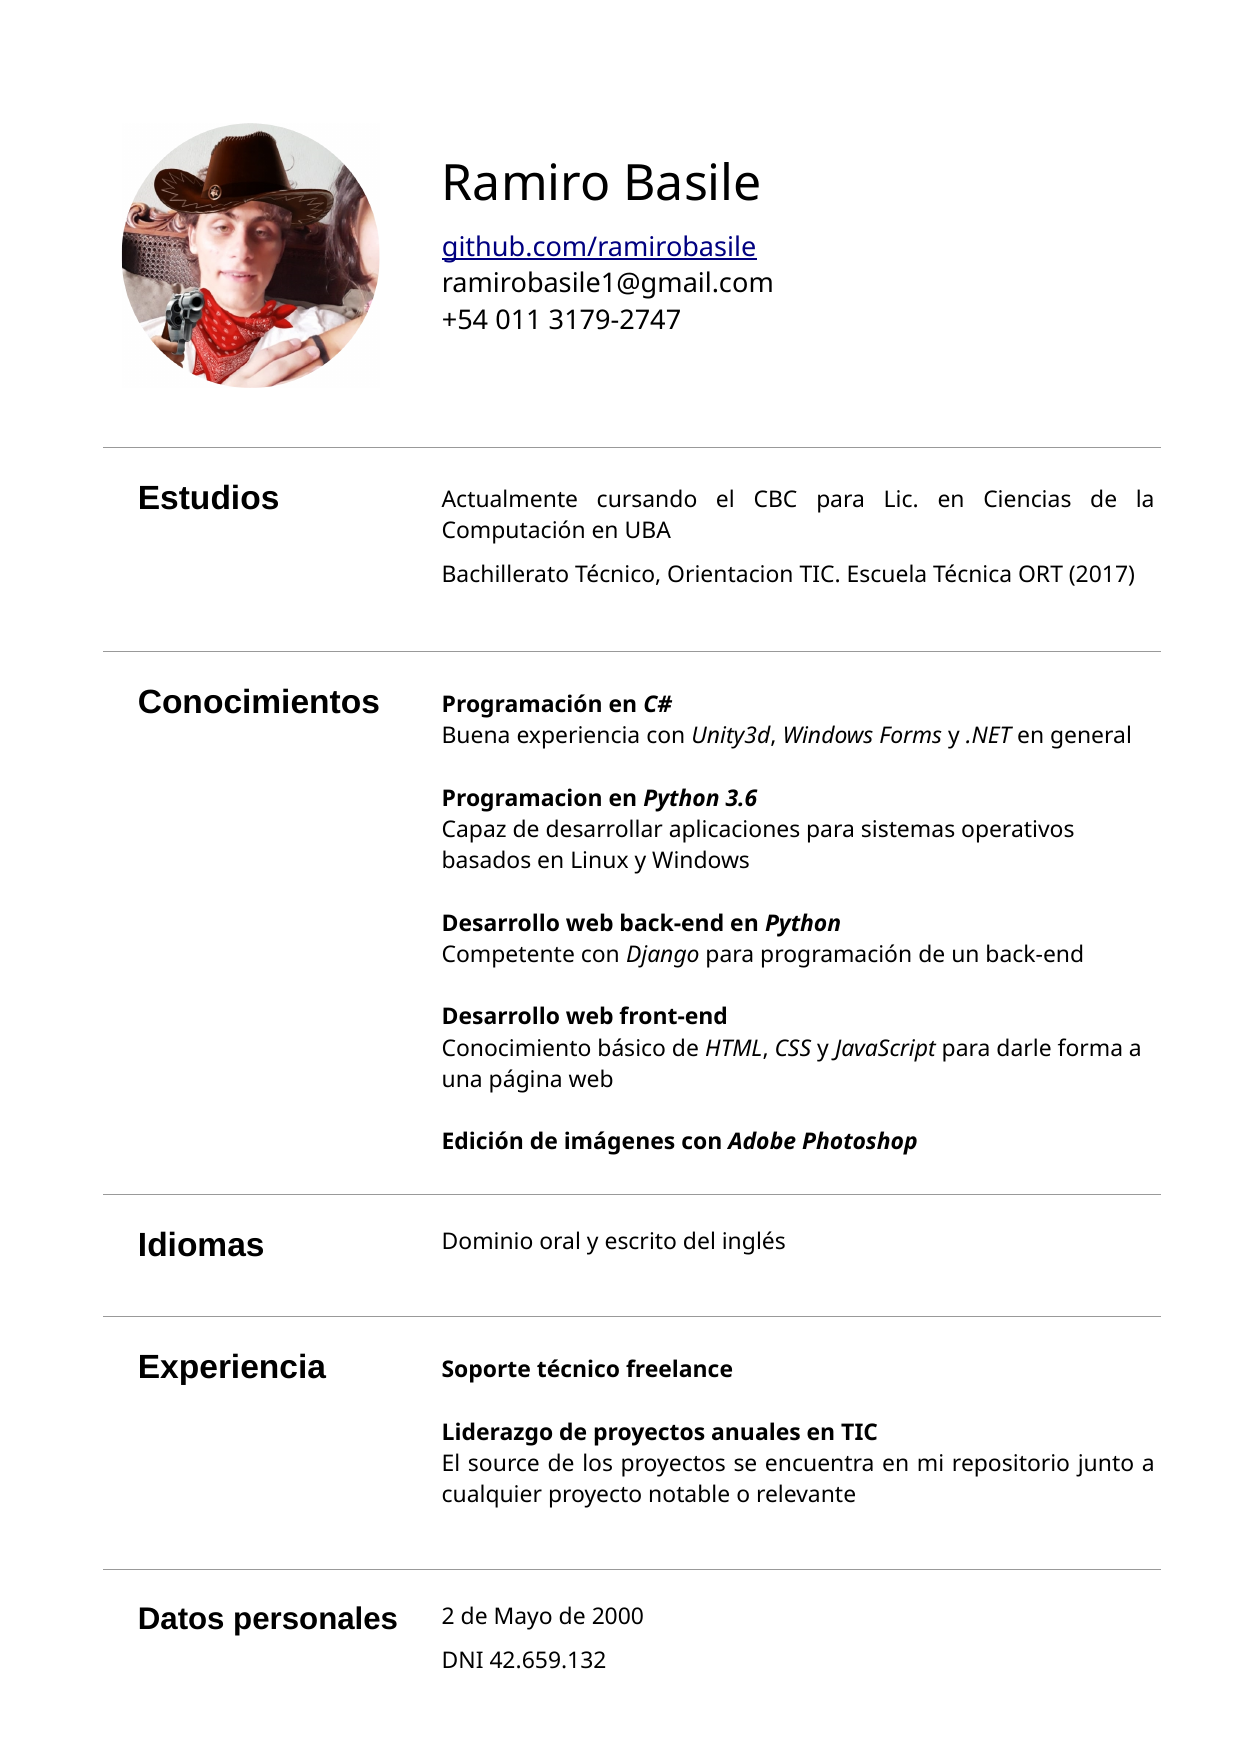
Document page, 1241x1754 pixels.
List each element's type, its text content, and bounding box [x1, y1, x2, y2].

table_cell Dominio oral y escrito del inglés [436, 1195, 1161, 1316]
picture [121, 123, 380, 388]
table_header Actualmente cursando el CBC para Lic. en Ciencias de la Computación en UBA Bachillerato Técnico, Orientacion TIC. Escuela Técnica ORT (2017) [436, 448, 1161, 651]
table_cell Experiencia [103, 1317, 436, 1569]
table_cell Conocimientos [103, 652, 436, 1193]
table_cell Programación en C# Buena experiencia con Unity3d, Windows Forms y .NET en general Programacion en Python 3.6 Capaz de desarrollar aplicaciones para sistemas operativos basados en Linux y Windows Desarrollo web back-end en Python Competente con Django para programación de un back-end Desarrollo web front-end Conocimiento básico de HTML, CSS y JavaScript para darle forma a una página web Edición de imágenes con Adobe Photoshop [436, 652, 1161, 1193]
table_header Estudios [103, 448, 436, 651]
table_cell Datos personales [103, 1570, 436, 1681]
table_cell 2 de Mayo de 2000 DNI 42.659.132 [436, 1570, 1161, 1681]
table_header Ramiro Basile github.com/ramirobasile ramirobasile1@gmail.com +54 011 3179-2747 [436, 116, 1181, 370]
table_cell Idiomas [103, 1195, 436, 1316]
table_cell Soporte técnico freelance Liderazgo de proyectos anuales en TIC El source de los proyectos se encuentra en mi repositorio junto a cualquier proyecto notable o relevante [436, 1317, 1161, 1569]
table_header [103, 116, 436, 370]
